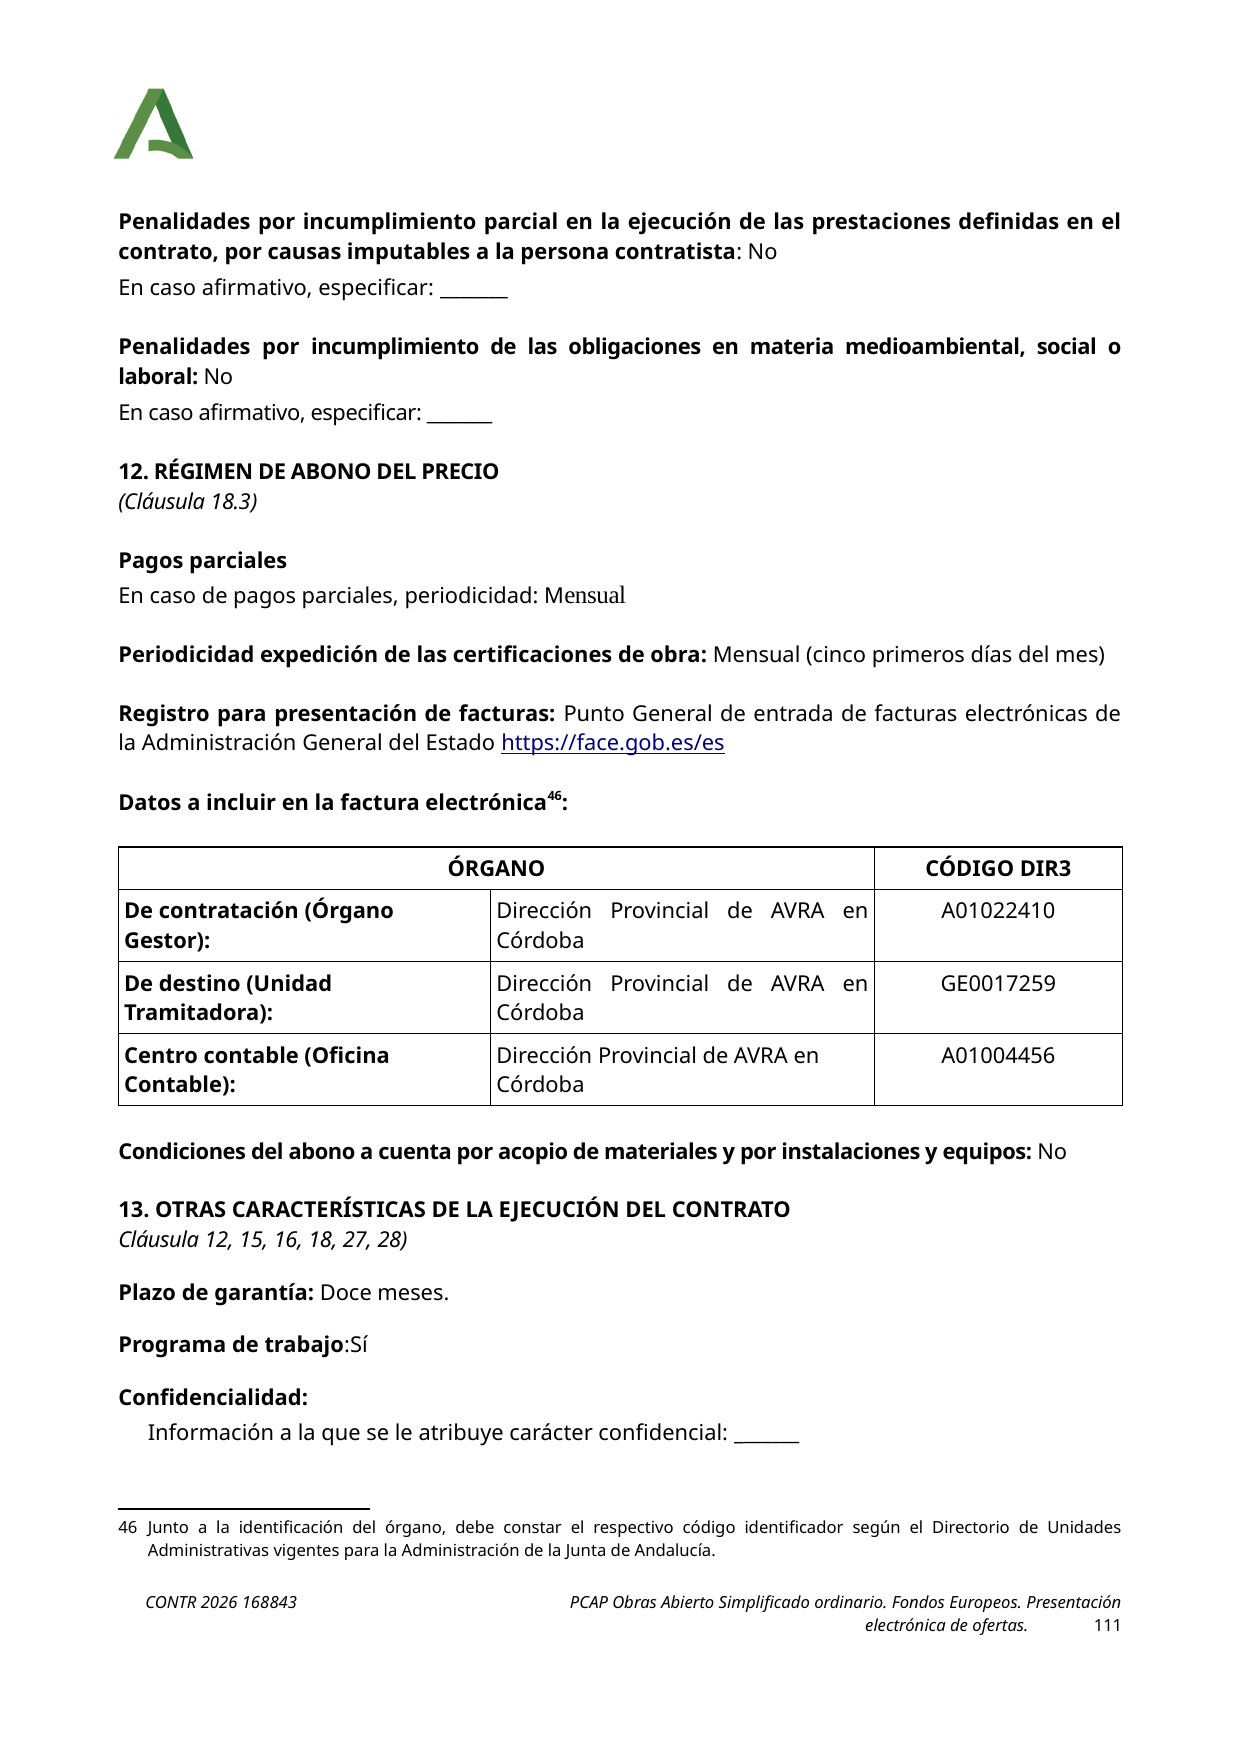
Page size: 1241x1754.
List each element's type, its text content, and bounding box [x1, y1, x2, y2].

text 12. RÉGIMEN DE ABONO DEL PRECIO [118, 456, 1122, 486]
text (Cláusula 18.3) [118, 486, 1122, 516]
table_cell Dirección Provincial de AVRA en Córdoba [491, 962, 874, 1033]
text Pagos parciales [118, 545, 1122, 574]
table_cell A01022410 [875, 890, 1122, 961]
text Datos a incluir en la factura electrónica: [118, 787, 1122, 817]
text Condiciones del abono a cuenta por acopio de materiales y por instalaciones y equipos: No [118, 1136, 1122, 1166]
text En caso afirmativo, especificar: _______ [118, 397, 1122, 427]
table_cell Dirección Provincial de AVRA en Córdoba [491, 890, 874, 961]
text Plazo de garantía: Doce meses. [118, 1277, 1122, 1306]
text En caso afirmativo, especificar: _______ [118, 272, 1122, 301]
table_header CÓDIGO DIR3 [875, 848, 1122, 889]
text Programa de trabajo:Sí [118, 1329, 1122, 1359]
table_header ÓRGANO [119, 848, 874, 889]
table_cell GE0017259 [875, 962, 1122, 1033]
text Junto a la identificación del órgano, debe constar el respectivo código identificador según el Directorio de Unidades Administrativas vigentes para la Administración de la Junta de Andalucía. [118, 1516, 1122, 1561]
text Confidencialidad: [118, 1382, 1122, 1411]
table_cell A01004456 [875, 1034, 1122, 1105]
table_cell De destino (Unidad Tramitadora): [119, 962, 490, 1033]
text En caso de pagos parciales, periodicidad: Mensual [118, 580, 1122, 610]
table_cell De contratación (Órgano Gestor): [119, 890, 490, 961]
text Periodicidad expedición de las certificaciones de obra: Mensual (cinco primeros días del mes) [118, 639, 1122, 669]
picture [109, 84, 198, 163]
table_cell Dirección Provincial de AVRA en Córdoba [491, 1034, 874, 1105]
text Penalidades por incumplimiento de las obligaciones en materia medioambiental, social o laboral: No [118, 331, 1122, 391]
text 13. OTRAS CARACTERÍSTICAS DE LA EJECUCIÓN DEL CONTRATO [118, 1194, 1122, 1224]
table_cell Centro contable (Oficina Contable): [119, 1034, 490, 1105]
text Cláusula 12, 15, 16, 18, 27, 28) [118, 1224, 1122, 1254]
text Penalidades por incumplimiento parcial en la ejecución de las prestaciones definidas en el contrato, por causas imputables a la persona contratista: No [118, 206, 1122, 266]
text Registro para presentación de facturas: Punto General de entrada de facturas electrónicas de la Administración General del Estado https://face.gob.es/es [118, 697, 1122, 757]
text Información a la que se le atribuye carácter confidencial: _______ [148, 1417, 1122, 1447]
